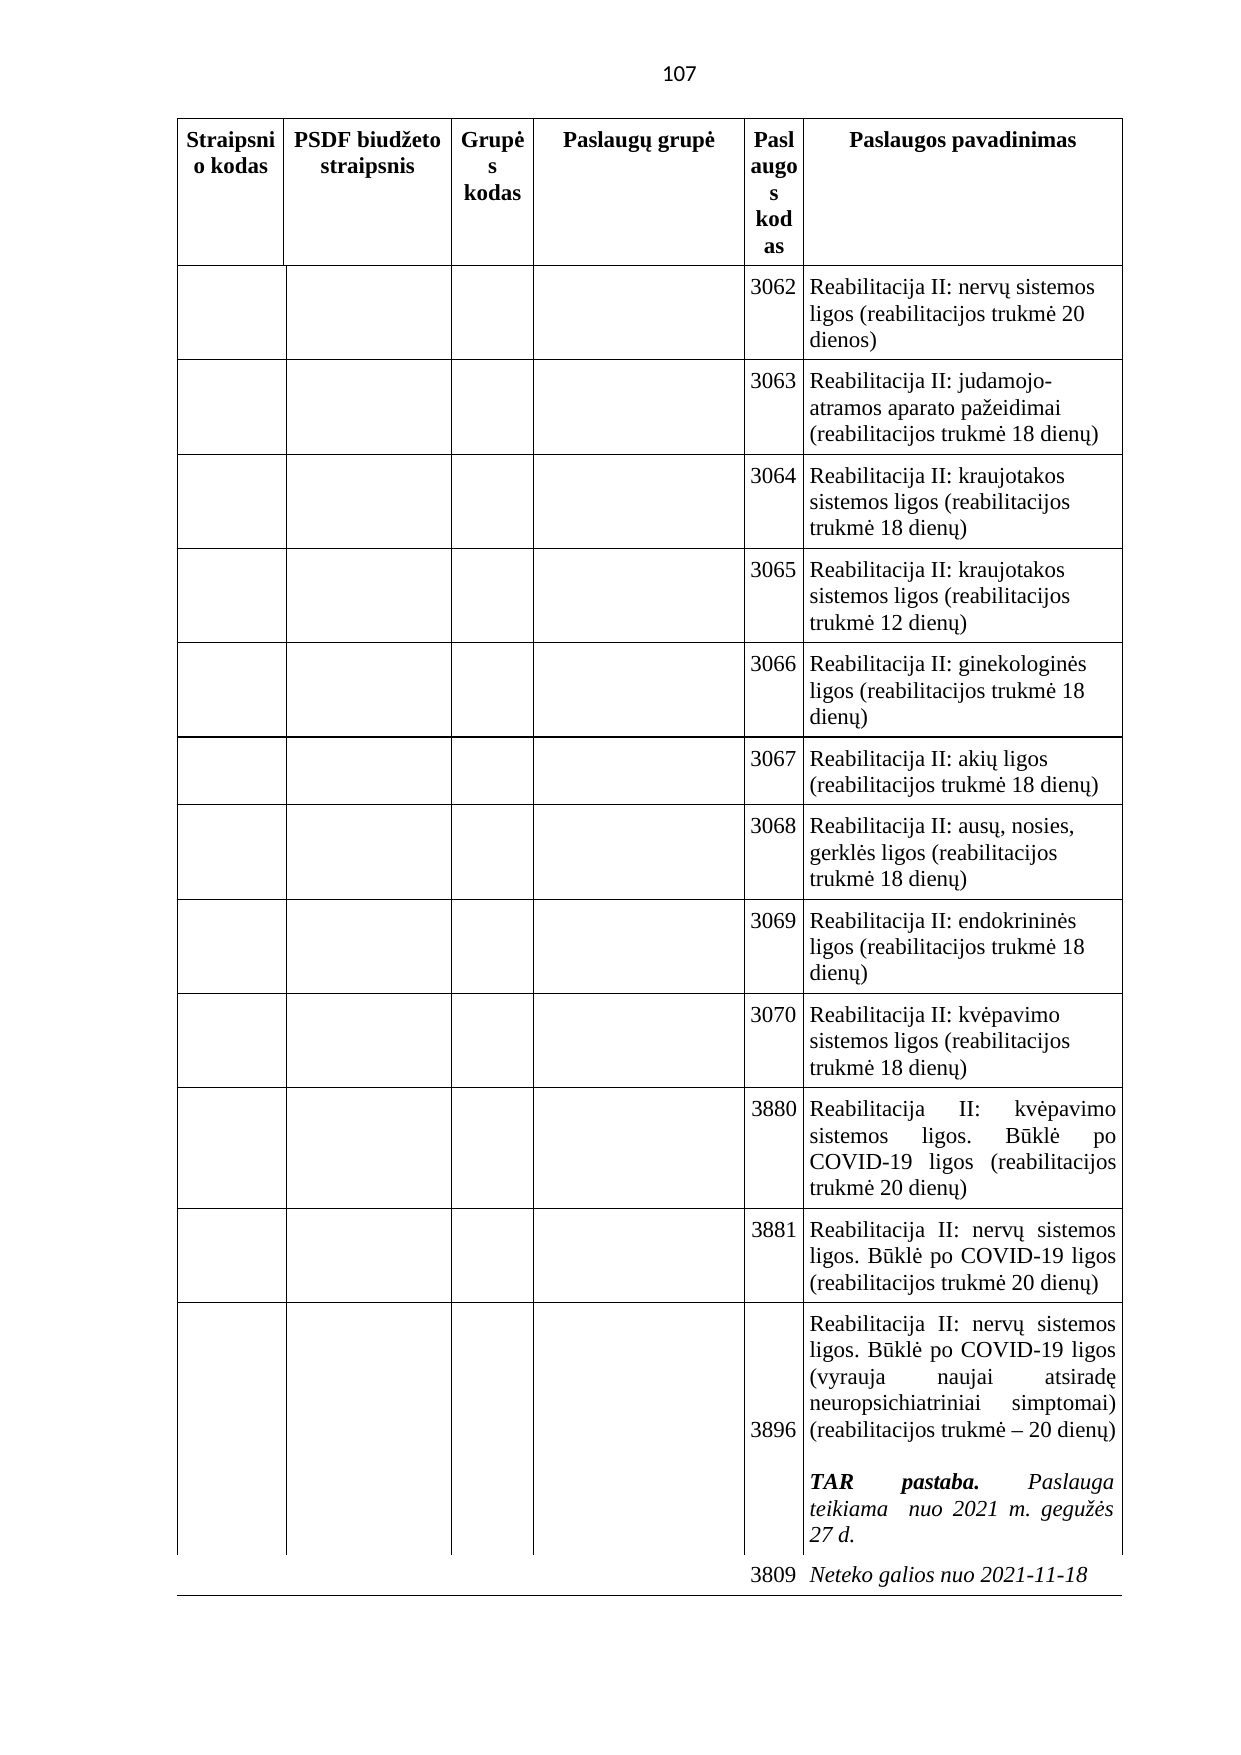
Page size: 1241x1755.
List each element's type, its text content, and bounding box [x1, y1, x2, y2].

table_cell [452, 360, 533, 454]
table_cell 3880 [745, 1088, 803, 1208]
table_cell 3896 [745, 1303, 803, 1554]
table_cell [534, 643, 744, 736]
table_cell Reabilitacija II: endokrininės ligos (reabilitacijos trukmė 18 dienų) [804, 900, 1122, 993]
table_cell [452, 1209, 533, 1302]
table_cell Reabilitacija II: judamojo-atramos aparato pažeidimai (reabilitacijos trukmė 18 dienų) [804, 360, 1122, 454]
table_cell [178, 360, 286, 454]
table_cell [452, 994, 533, 1087]
table_cell [287, 738, 451, 804]
table_cell Reabilitacija II: kvėpavimo sistemos ligos. Būklė po COVID-19 ligos (reabilitacijos trukmė 20 dienų) [804, 1088, 1122, 1208]
table_cell 3067 [745, 738, 803, 804]
table_cell [287, 1209, 451, 1302]
table_cell [178, 994, 286, 1087]
table_cell [287, 360, 451, 454]
table_cell [178, 643, 286, 736]
table_cell 3069 [745, 900, 803, 993]
table_cell Reabilitacija II: nervų sistemos ligos. Būklė po COVID-19 ligos (reabilitacijos trukmė 20 dienų) [804, 1209, 1122, 1302]
table_cell 3062 [745, 266, 803, 359]
table_cell [287, 455, 451, 548]
table_cell [534, 266, 744, 359]
table_cell [452, 643, 533, 736]
table_cell 3063 [745, 360, 803, 454]
table_cell [534, 455, 744, 548]
table_cell Reabilitacija II: ausų, nosies, gerklės ligos (reabilitacijos trukmė 18 dienų) [804, 805, 1122, 899]
table_cell [534, 1303, 744, 1554]
table_cell 3064 [745, 455, 803, 548]
table_cell [287, 266, 451, 359]
table_cell [452, 549, 533, 642]
table_cell Reabilitacija II: nervų sistemos ligos (reabilitacijos trukmė 20 dienos) [804, 266, 1122, 359]
table_cell 3881 [745, 1209, 803, 1302]
table_cell [534, 1555, 744, 1595]
table_cell [178, 1209, 286, 1302]
table_cell [287, 805, 451, 899]
table_cell [534, 360, 744, 454]
table_cell [287, 549, 451, 642]
table_cell [287, 1555, 451, 1595]
table_cell 3809 [744, 1555, 803, 1595]
table_cell [534, 1209, 744, 1302]
table_cell Neteko galios nuo 2021-11-18 [803, 1555, 1122, 1595]
table_cell [287, 643, 451, 736]
table_cell [452, 455, 533, 548]
table_header Paslaugos kodas [745, 119, 803, 265]
table_cell [451, 1555, 533, 1595]
table_cell 3065 [745, 549, 803, 642]
table_cell [178, 1088, 286, 1208]
table_cell [287, 1303, 451, 1554]
table_cell [452, 1303, 533, 1554]
table_cell Reabilitacija II: kraujotakos sistemos ligos (reabilitacijos trukmė 12 dienų) [804, 549, 1122, 642]
table_cell [534, 1088, 744, 1208]
table_cell [178, 455, 286, 548]
table_cell 3068 [745, 805, 803, 899]
table_cell [177, 1555, 287, 1595]
table_cell Reabilitacija II: nervų sistemos ligos. Būklė po COVID-19 ligos (vyrauja naujai atsiradę neuropsichiatriniai simptomai) (reabilitacijos trukmė – 20 dienų) TAR pastaba. Paslauga teikiama nuo 2021 m. gegužės 27 d. [804, 1303, 1122, 1554]
table_cell [534, 900, 744, 993]
table_cell [178, 738, 286, 804]
table_cell [452, 1088, 533, 1208]
table_header PSDF biudžeto straipsnis [284, 119, 451, 265]
table_cell [178, 549, 286, 642]
table_cell Reabilitacija II: ginekologinės ligos (reabilitacijos trukmė 18 dienų) [804, 643, 1122, 736]
table_header Grupės kodas [452, 119, 533, 265]
table_cell 3070 [745, 994, 803, 1087]
table_cell [287, 1088, 451, 1208]
table_cell Reabilitacija II: kvėpavimo sistemos ligos (reabilitacijos trukmė 18 dienų) [804, 994, 1122, 1087]
table_header Paslaugų grupė [534, 119, 744, 265]
table_cell [452, 900, 533, 993]
table_cell [178, 266, 286, 359]
table_cell [534, 994, 744, 1087]
table_header Paslaugos pavadinimas [804, 119, 1122, 265]
table_cell [287, 900, 451, 993]
table_cell [452, 805, 533, 899]
table_cell 3066 [745, 643, 803, 736]
table_cell [452, 738, 533, 804]
table_cell [534, 805, 744, 899]
table_cell [534, 549, 744, 642]
table_cell Reabilitacija II: akių ligos (reabilitacijos trukmė 18 dienų) [804, 738, 1122, 804]
table_cell [534, 738, 744, 804]
table_cell [178, 1303, 286, 1554]
table_cell Reabilitacija II: kraujotakos sistemos ligos (reabilitacijos trukmė 18 dienų) [804, 455, 1122, 548]
table_cell [178, 900, 286, 993]
table_header Straipsnio kodas [178, 119, 283, 265]
table_cell [287, 994, 451, 1087]
table_cell [178, 805, 286, 899]
table_cell [452, 266, 533, 359]
